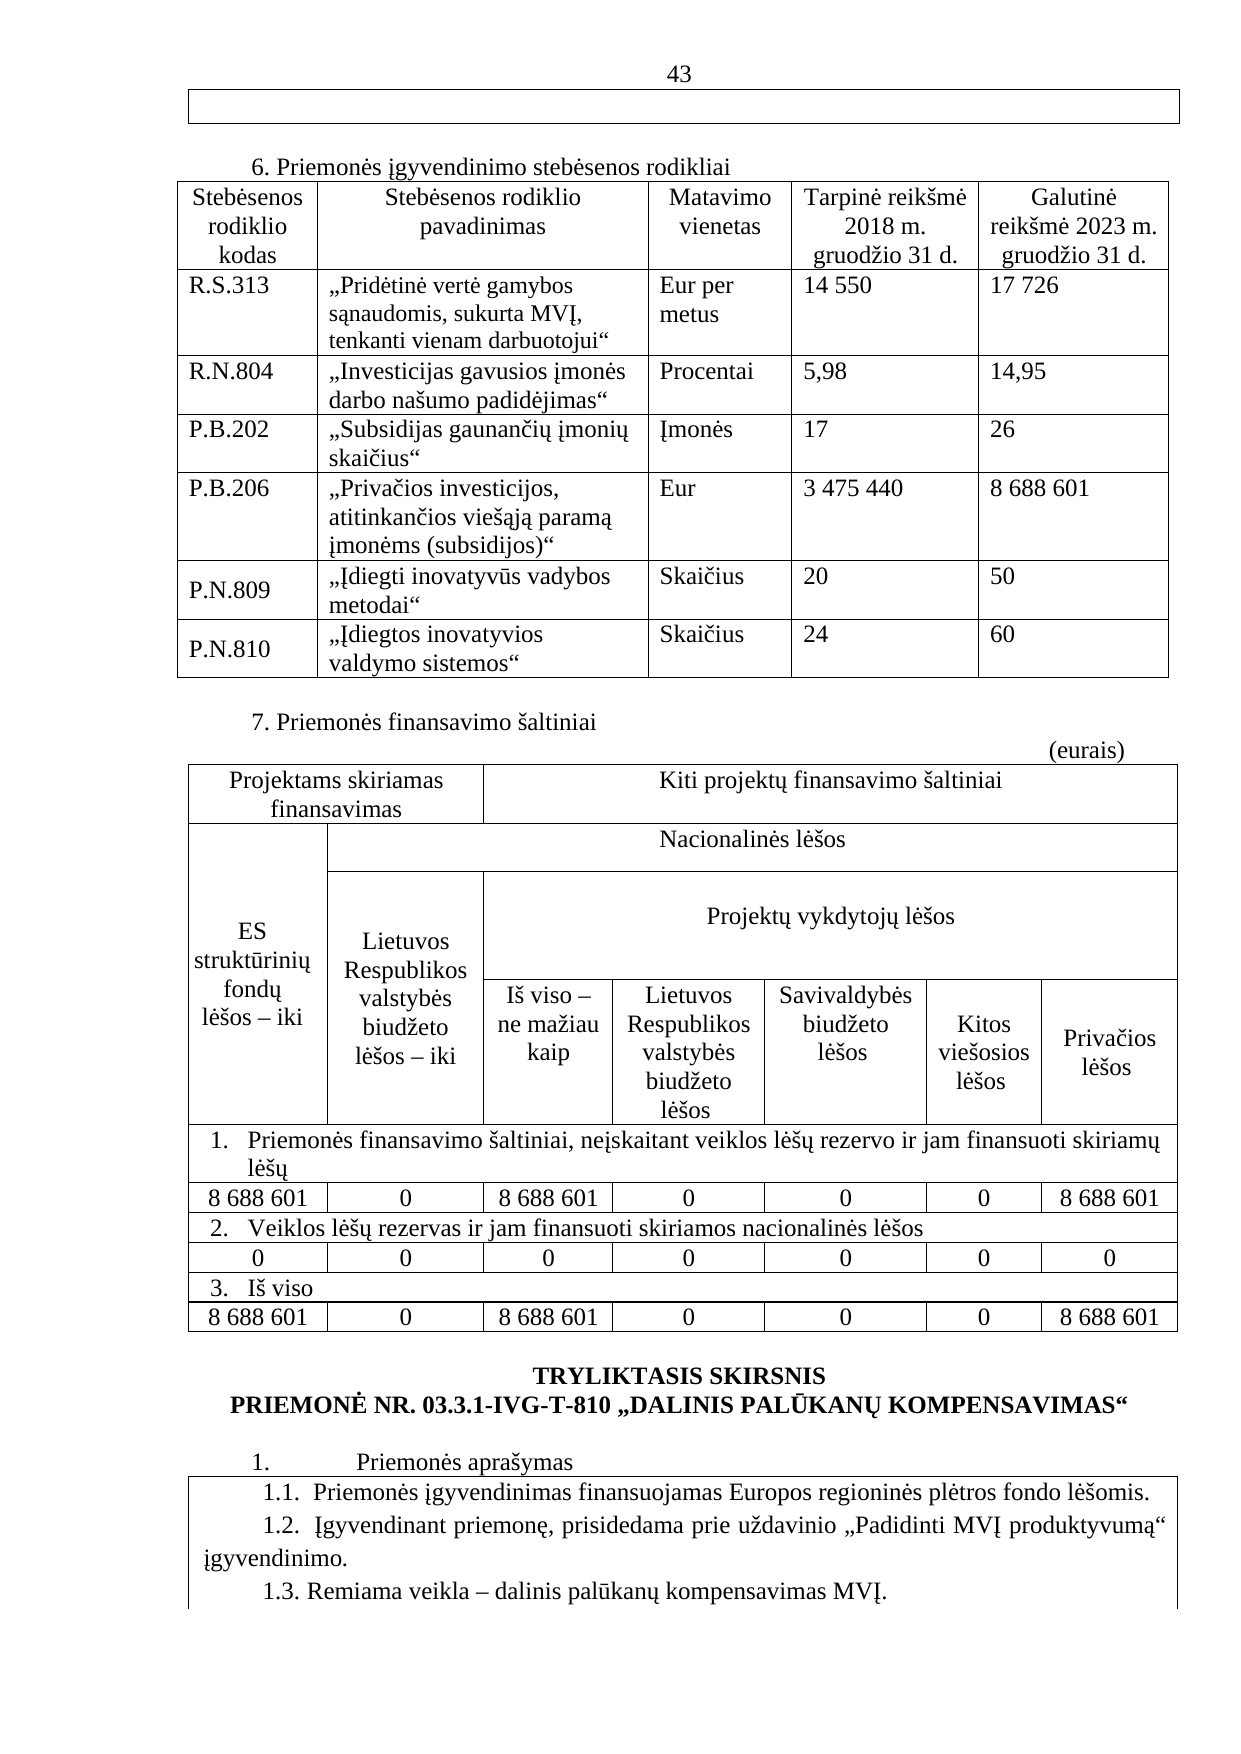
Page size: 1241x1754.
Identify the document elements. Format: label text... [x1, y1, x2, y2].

table_cell 0 [927, 1183, 1041, 1212]
table_cell 1. Priemonės finansavimo šaltiniai, neįskaitant veiklos lėšų rezervo ir jam finansuoti skiriamų lėšų [189, 1125, 1177, 1182]
table_cell R.S.313 [178, 270, 317, 355]
table_cell 8 688 601 [1042, 1303, 1177, 1331]
table_header Tarpinė reikšmė 2018 m. gruodžio 31 d. [792, 182, 978, 269]
table_cell „Įdiegtos inovatyvios valdymo sistemos“ [318, 620, 648, 677]
table_cell 0 [765, 1183, 926, 1212]
table_cell 0 [328, 1243, 483, 1272]
table_cell 0 [927, 1303, 1041, 1331]
table_cell 5,98 [792, 356, 978, 413]
table_cell 24 [792, 620, 978, 677]
table_cell 8 688 601 [1042, 1183, 1177, 1212]
table_cell 1.3. Remiama veikla – dalinis palūkanų kompensavimas MVĮ. [189, 1576, 1177, 1609]
table_cell P.N.810 [178, 620, 317, 677]
table_cell 60 [979, 620, 1168, 677]
table_cell 0 [765, 1303, 926, 1331]
table_cell Lietuvos Respublikos valstybės biudžeto lėšos – iki [328, 872, 483, 1124]
table_cell Skaičius [649, 620, 791, 677]
table_cell Projektų vykdytojų lėšos [484, 872, 1177, 979]
table_header Kiti projektų finansavimo šaltiniai [484, 765, 1177, 823]
table_cell 8 688 601 [189, 1183, 327, 1212]
table_cell 14,95 [979, 356, 1168, 413]
table_cell 20 [792, 561, 978, 618]
table_cell Eur per metus [649, 270, 791, 355]
table_cell 0 [613, 1183, 764, 1212]
table_cell 3. Iš viso [189, 1273, 1177, 1301]
table_cell 8 688 601 [484, 1183, 612, 1212]
table_header Projektams skiriamas finansavimas [189, 765, 483, 823]
table_cell 50 [979, 561, 1168, 618]
table_cell „Subsidijas gaunančių įmonių skaičius“ [318, 415, 648, 472]
table_cell 2. Veiklos lėšų rezervas ir jam finansuoti skiriamos nacionalinės lėšos [189, 1213, 1177, 1242]
table_header Stebėsenos rodiklio kodas [178, 182, 317, 269]
text (eurais) [177, 736, 1181, 764]
table_cell 0 [765, 1243, 926, 1272]
table_cell 0 [189, 1243, 327, 1272]
table_cell P.B.202 [178, 415, 317, 472]
text 7. Priemonės finansavimo šaltiniai [251, 707, 1181, 736]
table_cell 8 688 601 [979, 473, 1168, 560]
text PRIEMONĖ NR. 03.3.1-IVG-T-810 „DALINIS PALŪKANŲ KOMPENSAVIMAS“ [177, 1390, 1181, 1418]
table_cell P.B.206 [178, 473, 317, 560]
table_cell Kitos viešosios lėšos [927, 980, 1041, 1124]
table_header 1.1. Priemonės įgyvendinimas finansuojamas Europos regioninės plėtros fondo lėšomis. [189, 1477, 1177, 1510]
table_cell 8 688 601 [189, 1303, 327, 1331]
table_header [189, 90, 1179, 123]
table_cell 0 [328, 1303, 483, 1331]
text TRYLIKTASIS SKIRSNIS [177, 1361, 1181, 1390]
table_cell 0 [328, 1183, 483, 1212]
table_cell ES struktūrinių fondų lėšos – iki [189, 824, 327, 1124]
table_header Matavimo vienetas [649, 182, 791, 269]
table_cell P.N.809 [178, 561, 317, 618]
table_cell „Įdiegti inovatyvūs vadybos metodai“ [318, 561, 648, 618]
table_cell Lietuvos Respublikos valstybės biudžeto lėšos [613, 980, 764, 1124]
table_cell 3 475 440 [792, 473, 978, 560]
table_cell 17 [792, 415, 978, 472]
table_cell „Investicijas gavusios įmonės darbo našumo padidėjimas“ [318, 356, 648, 413]
table_cell Procentai [649, 356, 791, 413]
table_cell 1.2. Įgyvendinant priemonę, prisidedama prie uždavinio „Padidinti MVĮ produktyvumą“ įgyvendinimo. [189, 1510, 1177, 1576]
text 6. Priemonės įgyvendinimo stebėsenos rodikliai [177, 152, 1181, 181]
table_cell 14 550 [792, 270, 978, 355]
table_cell Nacionalinės lėšos [328, 824, 1177, 871]
table_cell Privačios lėšos [1042, 980, 1177, 1124]
table_cell Skaičius [649, 561, 791, 618]
table_cell R.N.804 [178, 356, 317, 413]
table_cell 26 [979, 415, 1168, 472]
table_cell 0 [1042, 1243, 1177, 1272]
table_cell Eur [649, 473, 791, 560]
table_cell 0 [613, 1303, 764, 1331]
table_cell 17 726 [979, 270, 1168, 355]
table_cell „Pridėtinė vertė gamybos sąnaudomis, sukurta MVĮ, tenkanti vienam darbuotojui“ [318, 270, 648, 355]
table_cell Iš viso – ne mažiau kaip [484, 980, 612, 1124]
table_cell Savivaldybės biudžeto lėšos [765, 980, 926, 1124]
table_cell 0 [484, 1243, 612, 1272]
text 1. Priemonės aprašymas [215, 1447, 1181, 1476]
table_header Galutinė reikšmė 2023 m. gruodžio 31 d. [979, 182, 1168, 269]
table_cell Įmonės [649, 415, 791, 472]
table_cell 0 [927, 1243, 1041, 1272]
table_header Stebėsenos rodiklio pavadinimas [318, 182, 648, 269]
table_cell „Privačios investicijos, atitinkančios viešąją paramą įmonėms (subsidijos)“ [318, 473, 648, 560]
table_cell 8 688 601 [484, 1303, 612, 1331]
table_cell 0 [613, 1243, 764, 1272]
